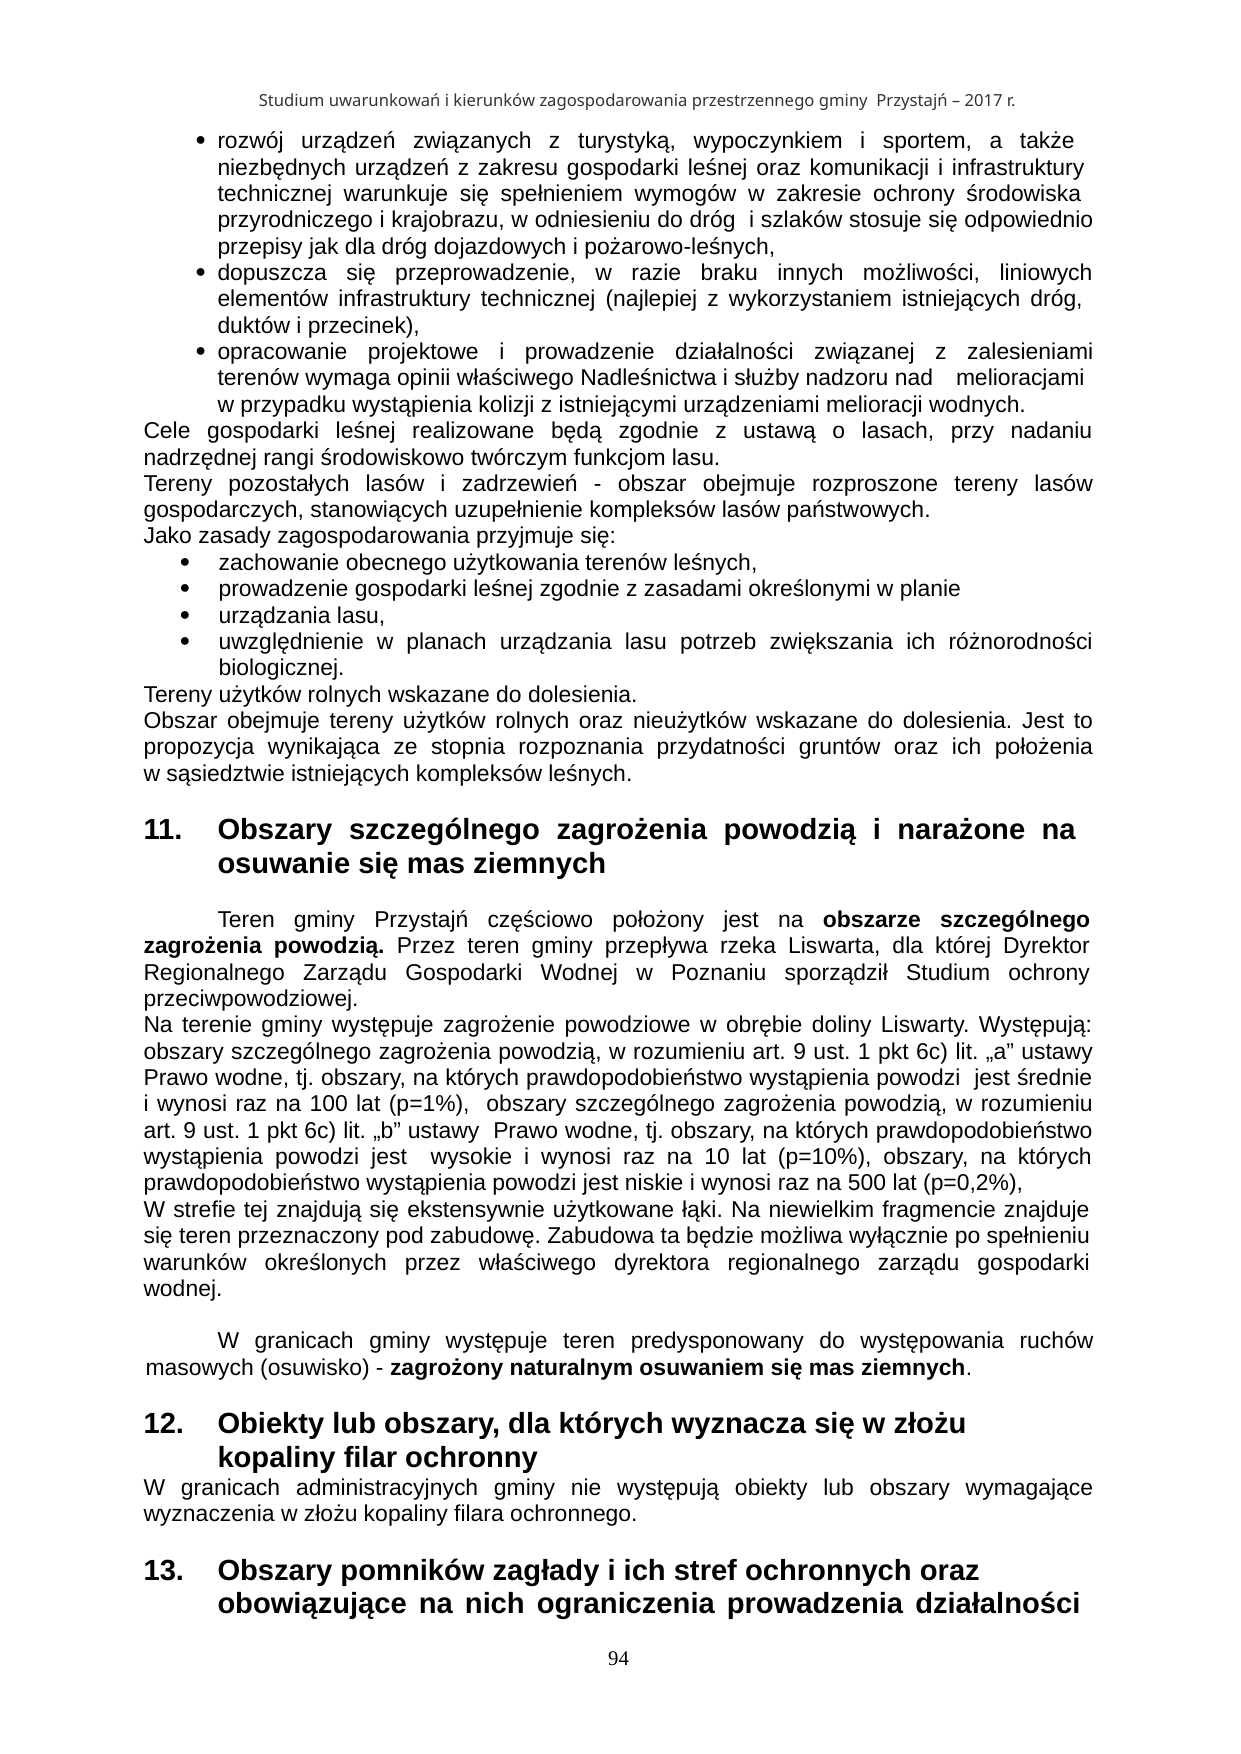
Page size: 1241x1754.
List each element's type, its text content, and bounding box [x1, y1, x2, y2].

text Na terenie gminy występuje zagrożenie powodziowe w obrębie doliny Liswarty. Występują: obszary szczególnego zagrożenia powodzią, w rozumieniu art. 9 ust. 1 pkt 6c) lit. „a” ustawy Prawo wodne, tj. obszary, na których prawdopodobieństwo wystąpienia powodzi jest średnie i wynosi raz na 100 lat (p=1%), obszary szczególnego zagrożenia powodzią, w rozumieniu art. 9 ust. 1 pkt 6c) lit. „b” ustawy Prawo wodne, tj. obszary, na których prawdopodobieństwo wystąpienia powodzi jest wysokie i wynosi raz na 10 lat (p=10%), obszary, na których prawdopodobieństwo wystąpienia powodzi jest niskie i wynosi raz na 500 lat (p=0,2%), [143, 1011, 1093, 1196]
list prowadzenie gospodarki leśnej zgodnie z zasadami określonymi w planie [181, 575, 1093, 602]
list opracowanie projektowe i prowadzenie działalności związanej z zalesieniami terenów wymaga opinii właściwego Nadleśnictwa i służby nadzoru nad melioracjami w przypadku wystąpienia kolizji z istniejącymi urządzeniami melioracji wodnych. [197, 338, 1093, 417]
text Tereny pozostałych lasów i zadrzewień - obszar obejmuje rozproszone tereny lasów gospodarczych, stanowiących uzupełnienie kompleksów lasów państwowych. [143, 470, 1093, 522]
list rozwój urządzeń związanych z turystyką, wypoczynkiem i sportem, a także niezbędnych urządzeń z zakresu gospodarki leśnej oraz komunikacji i infrastruktury technicznej warunkuje się spełnieniem wymogów w zakresie ochrony środowiska przyrodniczego i krajobrazu, w odniesieniu do dróg i szlaków stosuje się odpowiednio przepisy jak dla dróg dojazdowych i pożarowo-leśnych, [197, 127, 1093, 259]
list uwzględnienie w planach urządzania lasu potrzeb zwiększania ich różnorodności biologicznej. [181, 628, 1093, 681]
text Cele gospodarki leśnej realizowane będą zgodnie z ustawą o lasach, przy nadaniu nadrzędnej rangi środowiskowo twórczym funkcjom lasu. [143, 417, 1093, 470]
list dopuszcza się przeprowadzenie, w razie braku innych możliwości, liniowych elementów infrastruktury technicznej (najlepiej z wykorzystaniem istniejących dróg, duktów i przecinek), [197, 259, 1093, 338]
text Tereny użytków rolnych wskazane do dolesienia. [143, 681, 1093, 707]
text Teren gminy Przystajń częściowo położony jest na obszarze szczególnego zagrożenia powodzią. Przez teren gminy przepływa rzeka Liswarta, dla której Dyrektor Regionalnego Zarządu Gospodarki Wodnej w Poznaniu sporządził Studium ochrony przeciwpowodziowej. [143, 906, 1090, 1011]
text W granicach administracyjnych gminy nie występują obiekty lub obszary wymagające wyznaczenia w złożu kopaliny filara ochronnego. [143, 1474, 1093, 1526]
text 11. Obszary szczególnego zagrożenia powodzią i narażone na osuwanie się mas ziemnych [143, 812, 1093, 879]
text 12. Obiekty lub obszary, dla których wyznacza się w złożu kopaliny filar ochronny [143, 1407, 1093, 1474]
text W granicach gminy występuje teren predysponowany do występowania ruchów masowych (osuwisko) - zagrożony naturalnym osuwaniem się mas ziemnych. [145, 1327, 1093, 1380]
text Obszar obejmuje tereny użytków rolnych oraz nieużytków wskazane do dolesienia. Jest to propozycja wynikająca ze stopnia rozpoznania przydatności gruntów oraz ich położenia w sąsiedztwie istniejących kompleksów leśnych. [143, 707, 1093, 786]
list zachowanie obecnego użytkowania terenów leśnych, [181, 549, 1093, 575]
text 13. Obszary pomników zagłady i ich stref ochronnych oraz obowiązujące na nich ograniczenia prowadzenia działalności [143, 1553, 1093, 1620]
list urządzania lasu, [181, 602, 1093, 628]
text W strefie tej znajdują się ekstensywnie użytkowane łąki. Na niewielkim fragmencie znajduje się teren przeznaczony pod zabudowę. Zabudowa ta będzie możliwa wyłącznie po spełnieniu warunków określonych przez właściwego dyrektora regionalnego zarządu gospodarki wodnej. [143, 1196, 1090, 1301]
text Jako zasady zagospodarowania przyjmuje się: [143, 522, 1093, 549]
